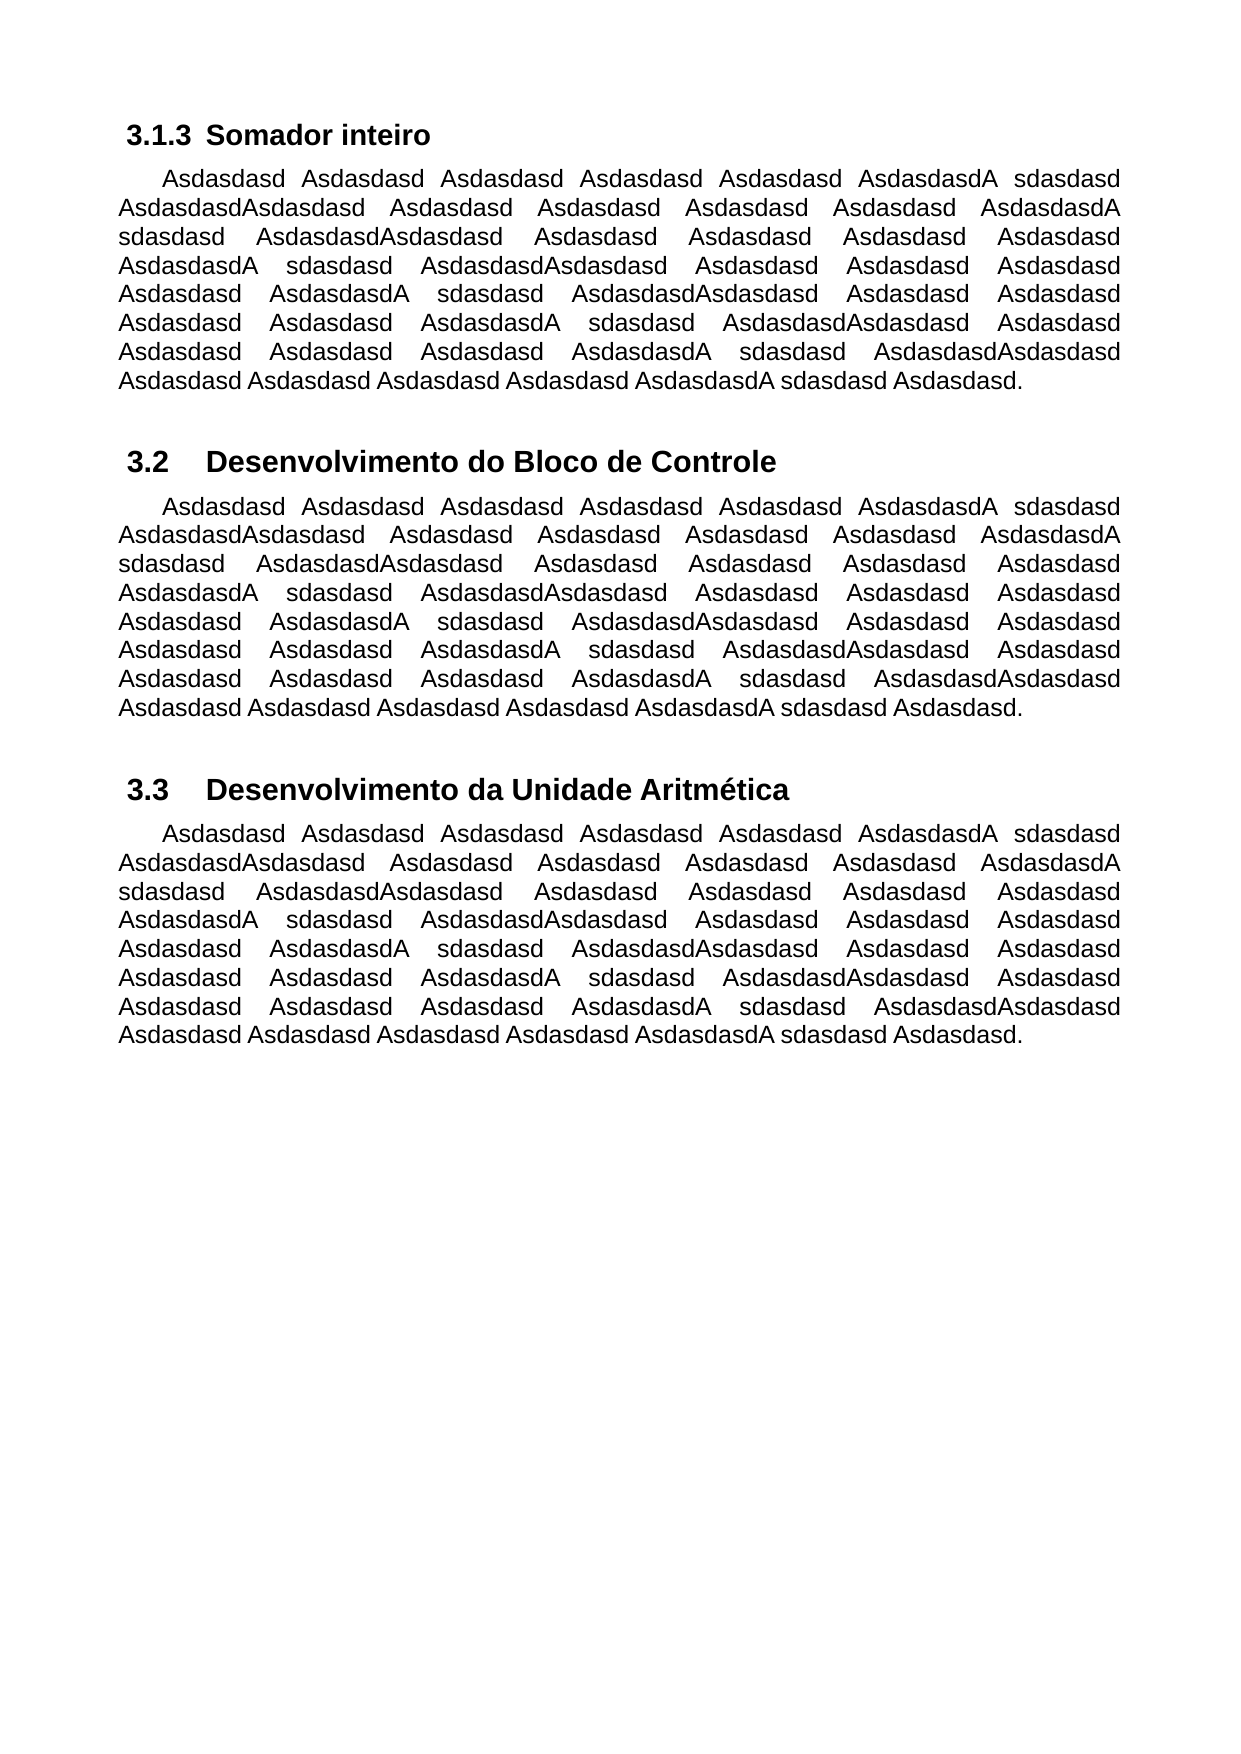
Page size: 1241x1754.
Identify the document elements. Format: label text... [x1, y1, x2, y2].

text Asdasdasd Asdasdasd Asdasdasd Asdasdasd Asdasdasd AsdasdasdA sdasdasd AsdasdasdAsdasdasd Asdasdasd Asdasdasd Asdasdasd Asdasdasd AsdasdasdA sdasdasd AsdasdasdAsdasdasd Asdasdasd Asdasdasd Asdasdasd Asdasdasd AsdasdasdA sdasdasd AsdasdasdAsdasdasd Asdasdasd Asdasdasd Asdasdasd Asdasdasd AsdasdasdA sdasdasd AsdasdasdAsdasdasd Asdasdasd Asdasdasd Asdasdasd Asdasdasd AsdasdasdA sdasdasd AsdasdasdAsdasdasd Asdasdasd Asdasdasd Asdasdasd Asdasdasd AsdasdasdA sdasdasd AsdasdasdAsdasdasd Asdasdasd Asdasdasd Asdasdasd Asdasdasd AsdasdasdA sdasdasd Asdasdasd. [118, 492, 1122, 722]
subtitle Desenvolvimento da Unidade Aritmética [118, 771, 1122, 807]
text Asdasdasd Asdasdasd Asdasdasd Asdasdasd Asdasdasd AsdasdasdA sdasdasd AsdasdasdAsdasdasd Asdasdasd Asdasdasd Asdasdasd Asdasdasd AsdasdasdA sdasdasd AsdasdasdAsdasdasd Asdasdasd Asdasdasd Asdasdasd Asdasdasd AsdasdasdA sdasdasd AsdasdasdAsdasdasd Asdasdasd Asdasdasd Asdasdasd Asdasdasd AsdasdasdA sdasdasd AsdasdasdAsdasdasd Asdasdasd Asdasdasd Asdasdasd Asdasdasd AsdasdasdA sdasdasd AsdasdasdAsdasdasd Asdasdasd Asdasdasd Asdasdasd Asdasdasd AsdasdasdA sdasdasd AsdasdasdAsdasdasd Asdasdasd Asdasdasd Asdasdasd Asdasdasd AsdasdasdA sdasdasd Asdasdasd. [118, 164, 1122, 394]
text Asdasdasd Asdasdasd Asdasdasd Asdasdasd Asdasdasd AsdasdasdA sdasdasd AsdasdasdAsdasdasd Asdasdasd Asdasdasd Asdasdasd Asdasdasd AsdasdasdA sdasdasd AsdasdasdAsdasdasd Asdasdasd Asdasdasd Asdasdasd Asdasdasd AsdasdasdA sdasdasd AsdasdasdAsdasdasd Asdasdasd Asdasdasd Asdasdasd Asdasdasd AsdasdasdA sdasdasd AsdasdasdAsdasdasd Asdasdasd Asdasdasd Asdasdasd Asdasdasd AsdasdasdA sdasdasd AsdasdasdAsdasdasd Asdasdasd Asdasdasd Asdasdasd Asdasdasd AsdasdasdA sdasdasd AsdasdasdAsdasdasd Asdasdasd Asdasdasd Asdasdasd Asdasdasd AsdasdasdA sdasdasd Asdasdasd. [118, 819, 1122, 1049]
subtitle Desenvolvimento do Bloco de Controle [118, 444, 1122, 479]
subtitle Somador inteiro [118, 118, 1122, 152]
